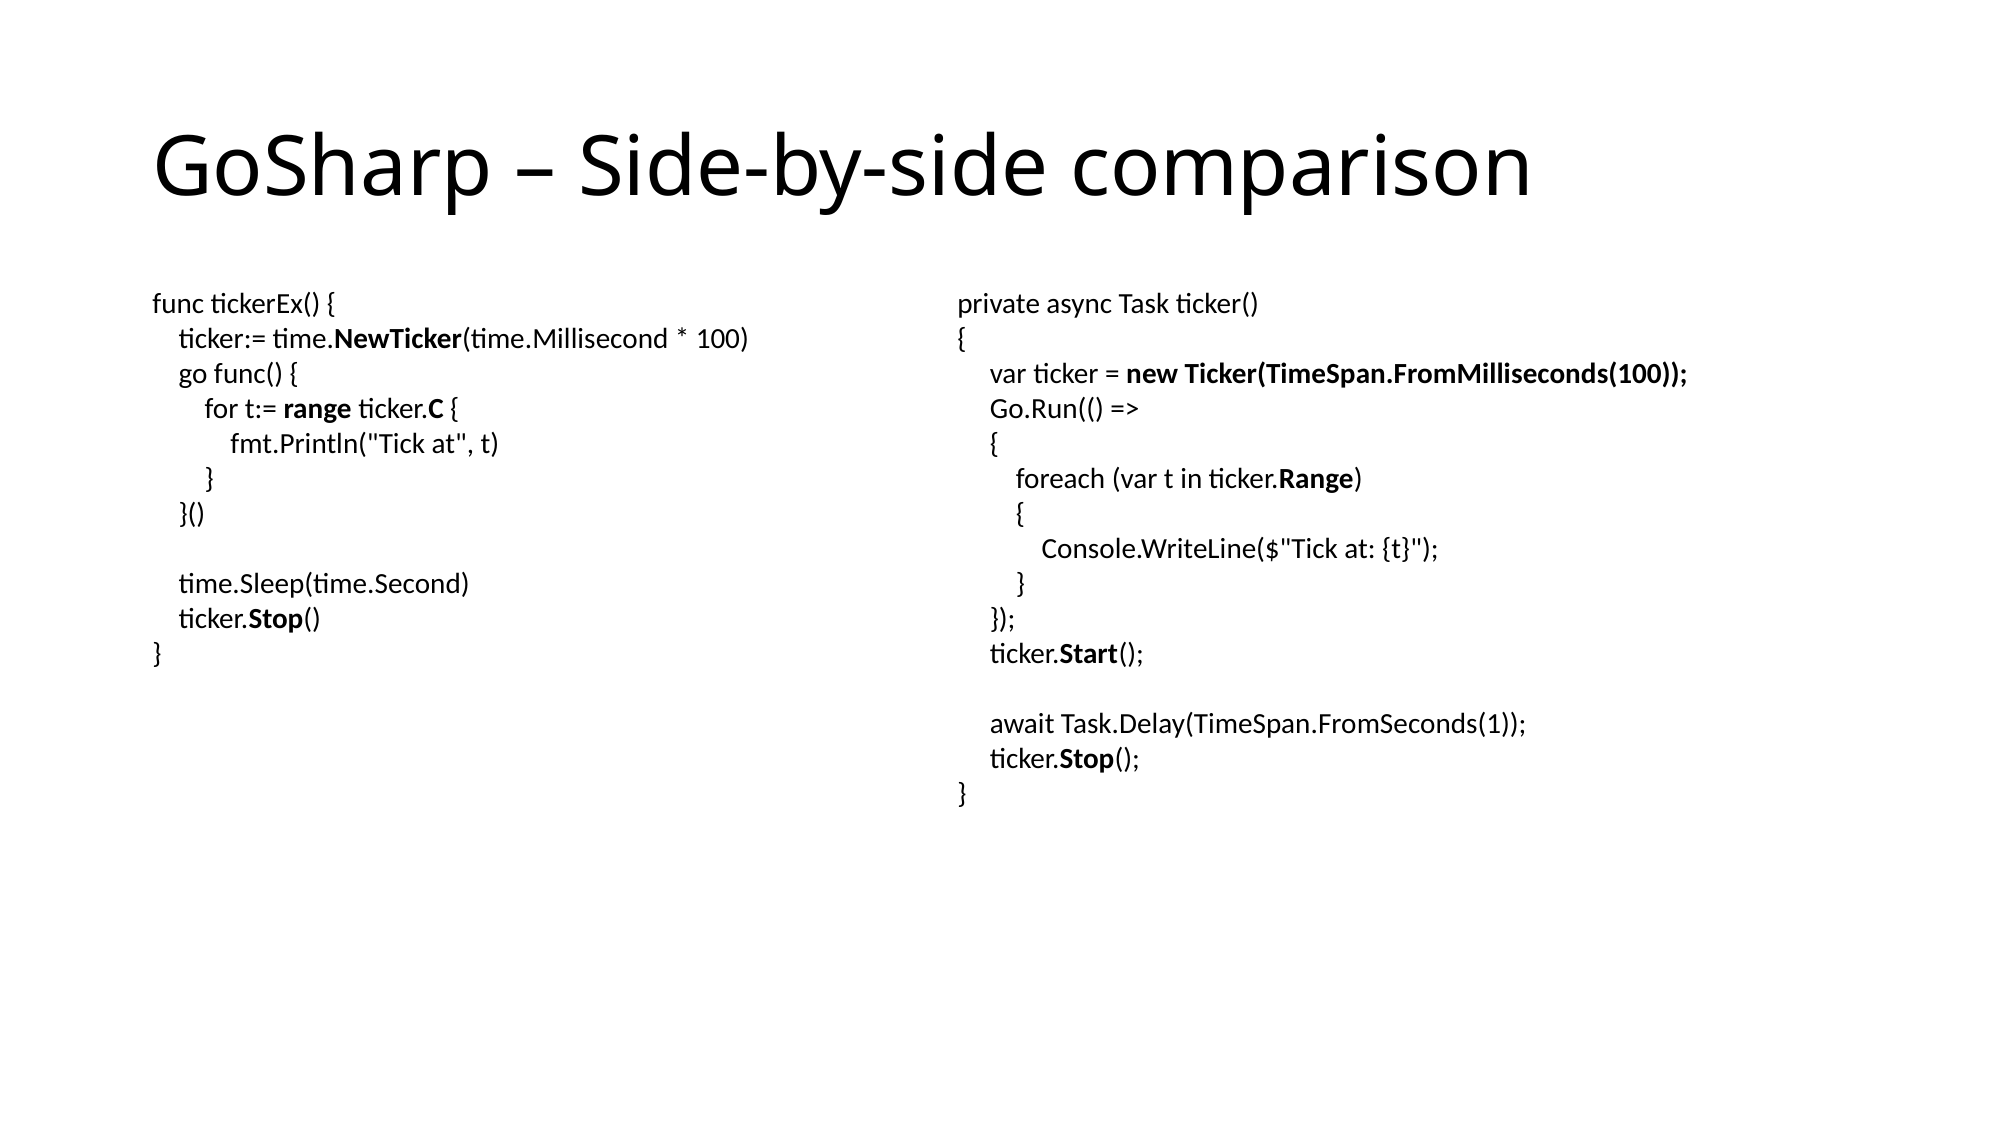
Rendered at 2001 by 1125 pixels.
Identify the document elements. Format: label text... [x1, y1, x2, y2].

text_box func tickerEx() { ticker:= time.NewTicker(time.Millisecond * 100) go func() { for t:= range ticker.C { fmt.Println("Tick at", t) } }() time.Sleep(time.Second) ticker.Stop() } [137, 277, 905, 682]
title GoSharp – Side-by-side comparison [137, 59, 1863, 278]
text_box private async Task ticker() { var ticker = new Ticker(TimeSpan.FromMilliseconds(100)); Go.Run(() => { foreach (var t in ticker.Range) { Console.WriteLine($"Tick at: {t}"); } }); ticker.Start(); await Task.Delay(TimeSpan.FromSeconds(1)); ticker.Stop(); } [942, 277, 1825, 823]
